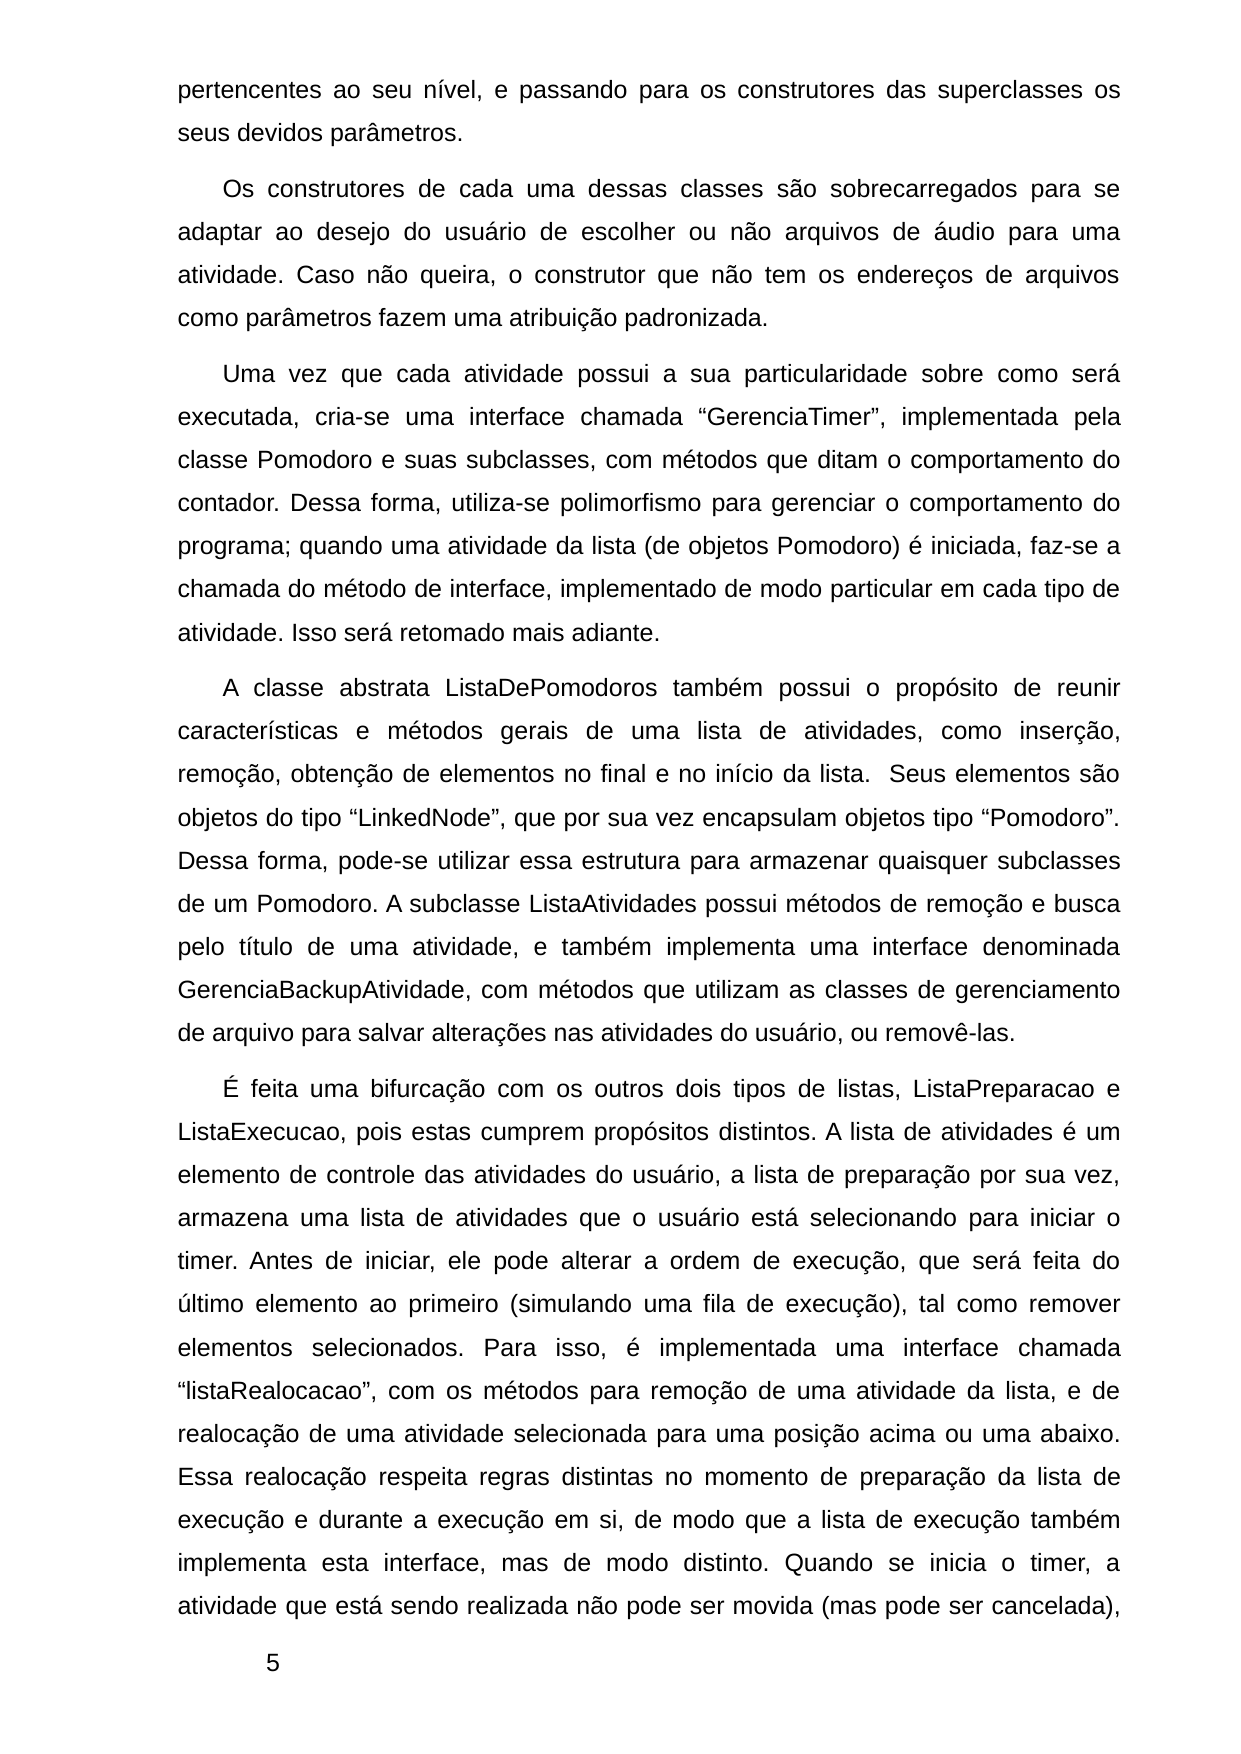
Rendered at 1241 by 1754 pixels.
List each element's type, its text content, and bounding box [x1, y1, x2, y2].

text A classe abstrata ListaDePomodoros também possui o propósito de reunir características e métodos gerais de uma lista de atividades, como inserção, remoção, obtenção de elementos no final e no início da lista. Seus elementos são objetos do tipo “LinkedNode”, que por sua vez encapsulam objetos tipo “Pomodoro”. Dessa forma, pode-se utilizar essa estrutura para armazenar quaisquer subclasses de um Pomodoro. A subclasse ListaAtividades possui métodos de remoção e busca pelo título de uma atividade, e também implementa uma interface denominada GerenciaBackupAtividade, com métodos que utilizam as classes de gerenciamento de arquivo para salvar alterações nas atividades do usuário, ou removê-las. [177, 673, 1122, 1047]
text Os construtores de cada uma dessas classes são sobrecarregados para se adaptar ao desejo do usuário de escolher ou não arquivos de áudio para uma atividade. Caso não queira, o construtor que não tem os endereços de arquivos como parâmetros fazem uma atribuição padronizada. [177, 174, 1122, 332]
text Uma vez que cada atividade possui a sua particularidade sobre como será executada, cria-se uma interface chamada “GerenciaTimer”, implementada pela classe Pomodoro e suas subclasses, com métodos que ditam o comportamento do contador. Dessa forma, utiliza-se polimorfismo para gerenciar o comportamento do programa; quando uma atividade da lista (de objetos Pomodoro) é iniciada, faz-se a chamada do método de interface, implementado de modo particular em cada tipo de atividade. Isso será retomado mais adiante. [177, 359, 1122, 646]
text É feita uma bifurcação com os outros dois tipos de listas, ListaPreparacao e ListaExecucao, pois estas cumprem propósitos distintos. A lista de atividades é um elemento de controle das atividades do usuário, a lista de preparação por sua vez, armazena uma lista de atividades que o usuário está selecionando para iniciar o timer. Antes de iniciar, ele pode alterar a ordem de execução, que será feita do último elemento ao primeiro (simulando uma fila de execução), tal como remover elementos selecionados. Para isso, é implementada uma interface chamada “listaRealocacao”, com os métodos para remoção de uma atividade da lista, e de realocação de uma atividade selecionada para uma posição acima ou uma abaixo. Essa realocação respeita regras distintas no momento de preparação da lista de execução e durante a execução em si, de modo que a lista de execução também implementa esta interface, mas de modo distinto. Quando se inicia o timer, a atividade que está sendo realizada não pode ser movida (mas pode ser cancelada), [177, 1074, 1122, 1620]
text pertencentes ao seu nível, e passando para os construtores das superclasses os seus devidos parâmetros. [177, 75, 1122, 147]
